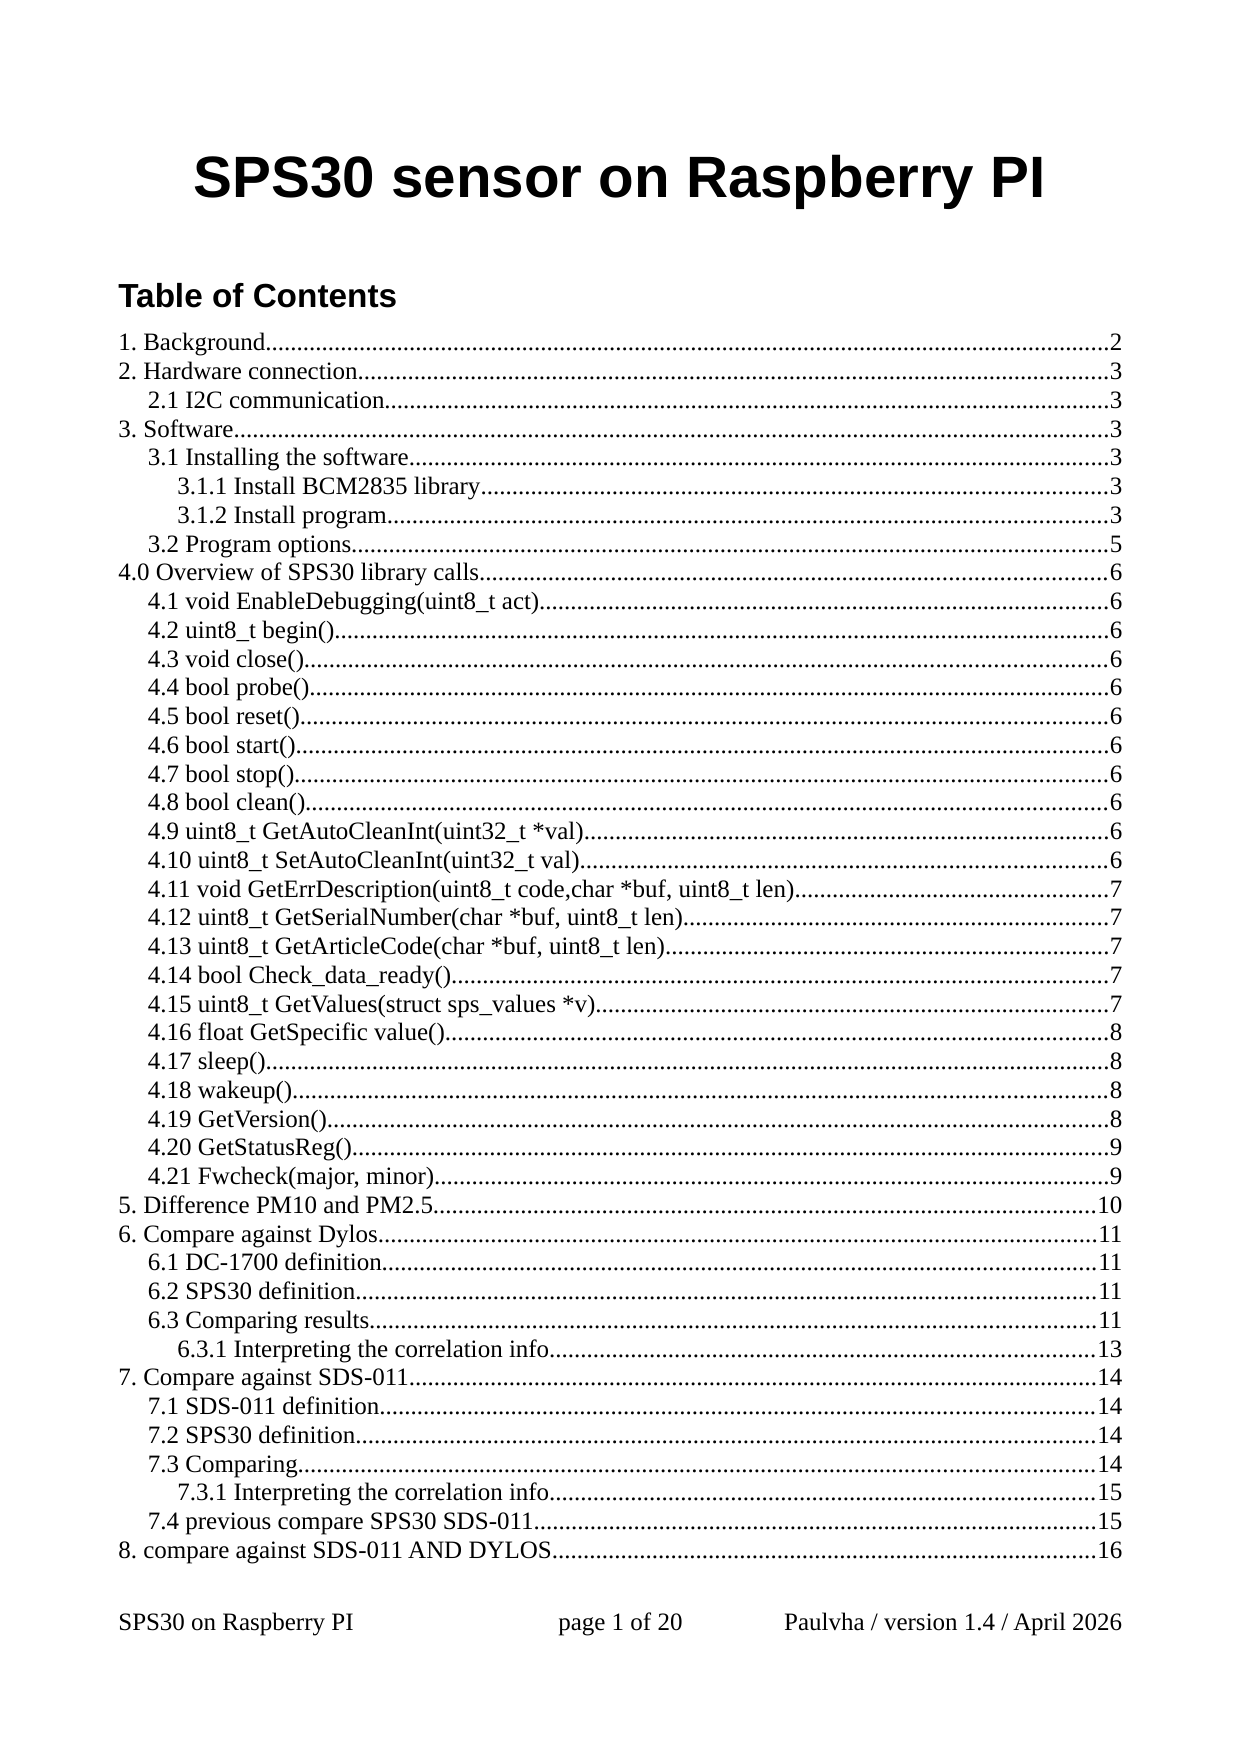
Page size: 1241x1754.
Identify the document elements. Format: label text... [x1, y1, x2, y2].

text 4.0 Overview of SPS30 library calls 6 [118, 557, 1122, 586]
text 4.21 Fwcheck(major, minor) 9 [148, 1161, 1122, 1190]
text 4.4 bool probe() 6 [148, 672, 1122, 701]
text 3. Software 3 [118, 414, 1122, 442]
text 4.3 void close() 6 [148, 644, 1122, 672]
text 3.1.2 Install program 3 [177, 500, 1122, 529]
text 4.9 uint8_t GetAutoCleanInt(uint32_t *val) 6 [148, 816, 1122, 845]
text 4.15 uint8_t GetValues(struct sps_values *v) 7 [148, 989, 1122, 1017]
text 2. Hardware connection 3 [118, 356, 1122, 385]
text 4.2 uint8_t begin() 6 [148, 615, 1122, 644]
text 7.3.1 Interpreting the correlation info 15 [177, 1477, 1122, 1506]
text 6.1 DC-1700 definition 11 [148, 1247, 1122, 1276]
text 4.16 float GetSpecific value() 8 [148, 1017, 1122, 1046]
text 4.18 wakeup() 8 [148, 1075, 1122, 1104]
subtitle Table of Contents [118, 276, 1122, 315]
text 4.19 GetVersion() 8 [148, 1104, 1122, 1132]
text 4.17 sleep() 8 [148, 1046, 1122, 1075]
text 1. Background 2 [118, 327, 1122, 356]
title SPS30 sensor on Raspberry PI [118, 143, 1122, 210]
text 4.14 bool Check_data_ready() 7 [148, 960, 1122, 989]
text 7.1 SDS-011 definition 14 [148, 1391, 1122, 1420]
text 7.2 SPS30 definition 14 [148, 1420, 1122, 1449]
text 4.20 GetStatusReg() 9 [148, 1132, 1122, 1161]
text 4.6 bool start() 6 [148, 730, 1122, 759]
text 2.1 I2C communication 3 [148, 385, 1122, 414]
text 7.4 previous compare SPS30 SDS-011 15 [148, 1506, 1122, 1535]
text 4.13 uint8_t GetArticleCode(char *buf, uint8_t len) 7 [148, 931, 1122, 960]
text 7. Compare against SDS-011 14 [118, 1362, 1122, 1391]
text 4.12 uint8_t GetSerialNumber(char *buf, uint8_t len) 7 [148, 902, 1122, 931]
text 4.7 bool stop() 6 [148, 759, 1122, 787]
text 6. Compare against Dylos 11 [118, 1219, 1122, 1247]
text 3.1 Installing the software 3 [148, 442, 1122, 471]
text 5. Difference PM10 and PM2.5 10 [118, 1190, 1122, 1219]
text 6.3 Comparing results 11 [148, 1305, 1122, 1334]
text 6.3.1 Interpreting the correlation info 13 [177, 1334, 1122, 1362]
text 3.1.1 Install BCM2835 library 3 [177, 471, 1122, 500]
text 3.2 Program options 5 [148, 529, 1122, 557]
text 4.11 void GetErrDescription(uint8_t code,char *buf, uint8_t len) 7 [148, 874, 1122, 902]
text 8. compare against SDS-011 AND DYLOS 16 [118, 1535, 1122, 1564]
text 6.2 SPS30 definition 11 [148, 1276, 1122, 1305]
text 4.10 uint8_t SetAutoCleanInt(uint32_t val) 6 [148, 845, 1122, 874]
text 4.8 bool clean() 6 [148, 787, 1122, 816]
text 7.3 Comparing 14 [148, 1449, 1122, 1477]
text 4.5 bool reset() 6 [148, 701, 1122, 730]
text 4.1 void EnableDebugging(uint8_t act) 6 [148, 586, 1122, 615]
